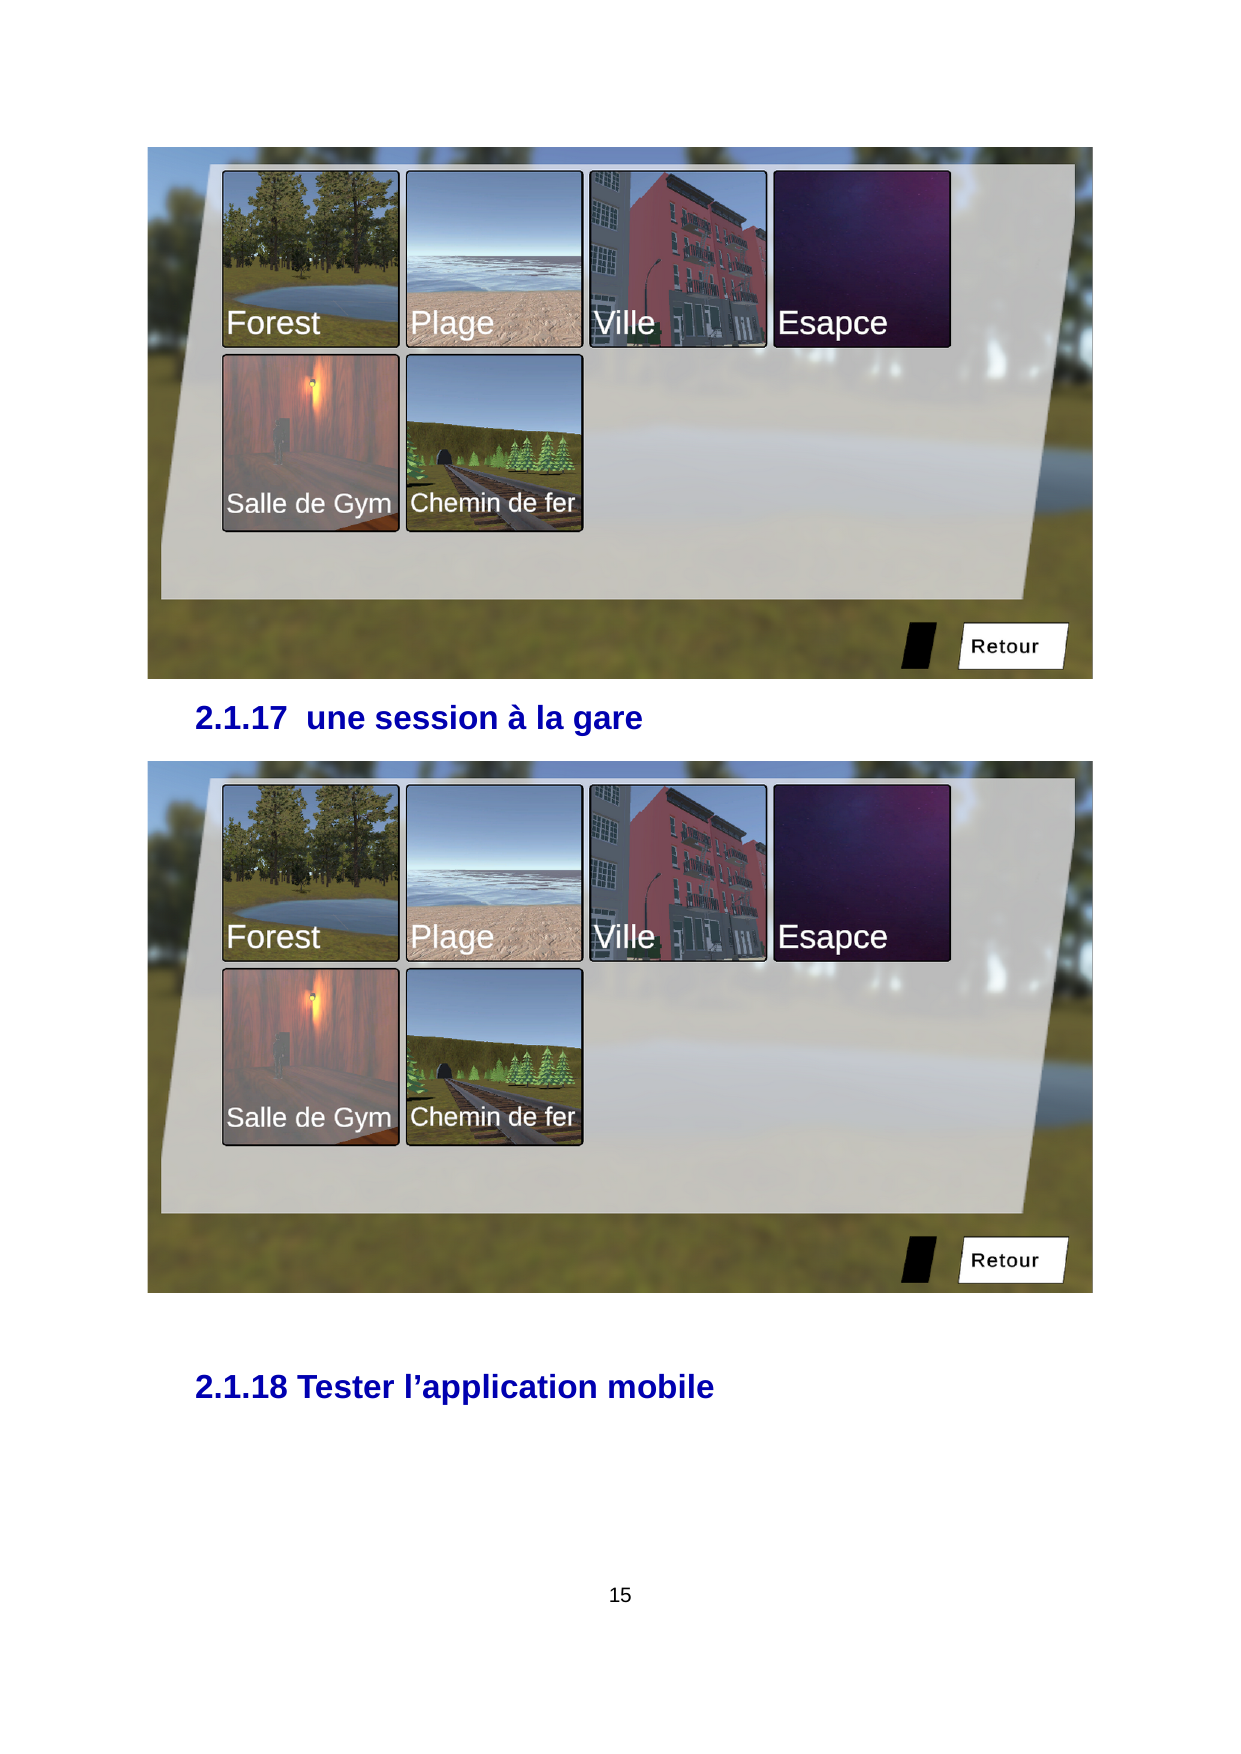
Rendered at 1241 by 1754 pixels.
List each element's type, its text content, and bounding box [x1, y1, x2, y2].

subtitle une session à la gare [148, 679, 1093, 736]
picture [147, 147, 1093, 679]
picture [147, 761, 1093, 1293]
subtitle Tester l’application mobile [148, 1368, 1093, 1406]
